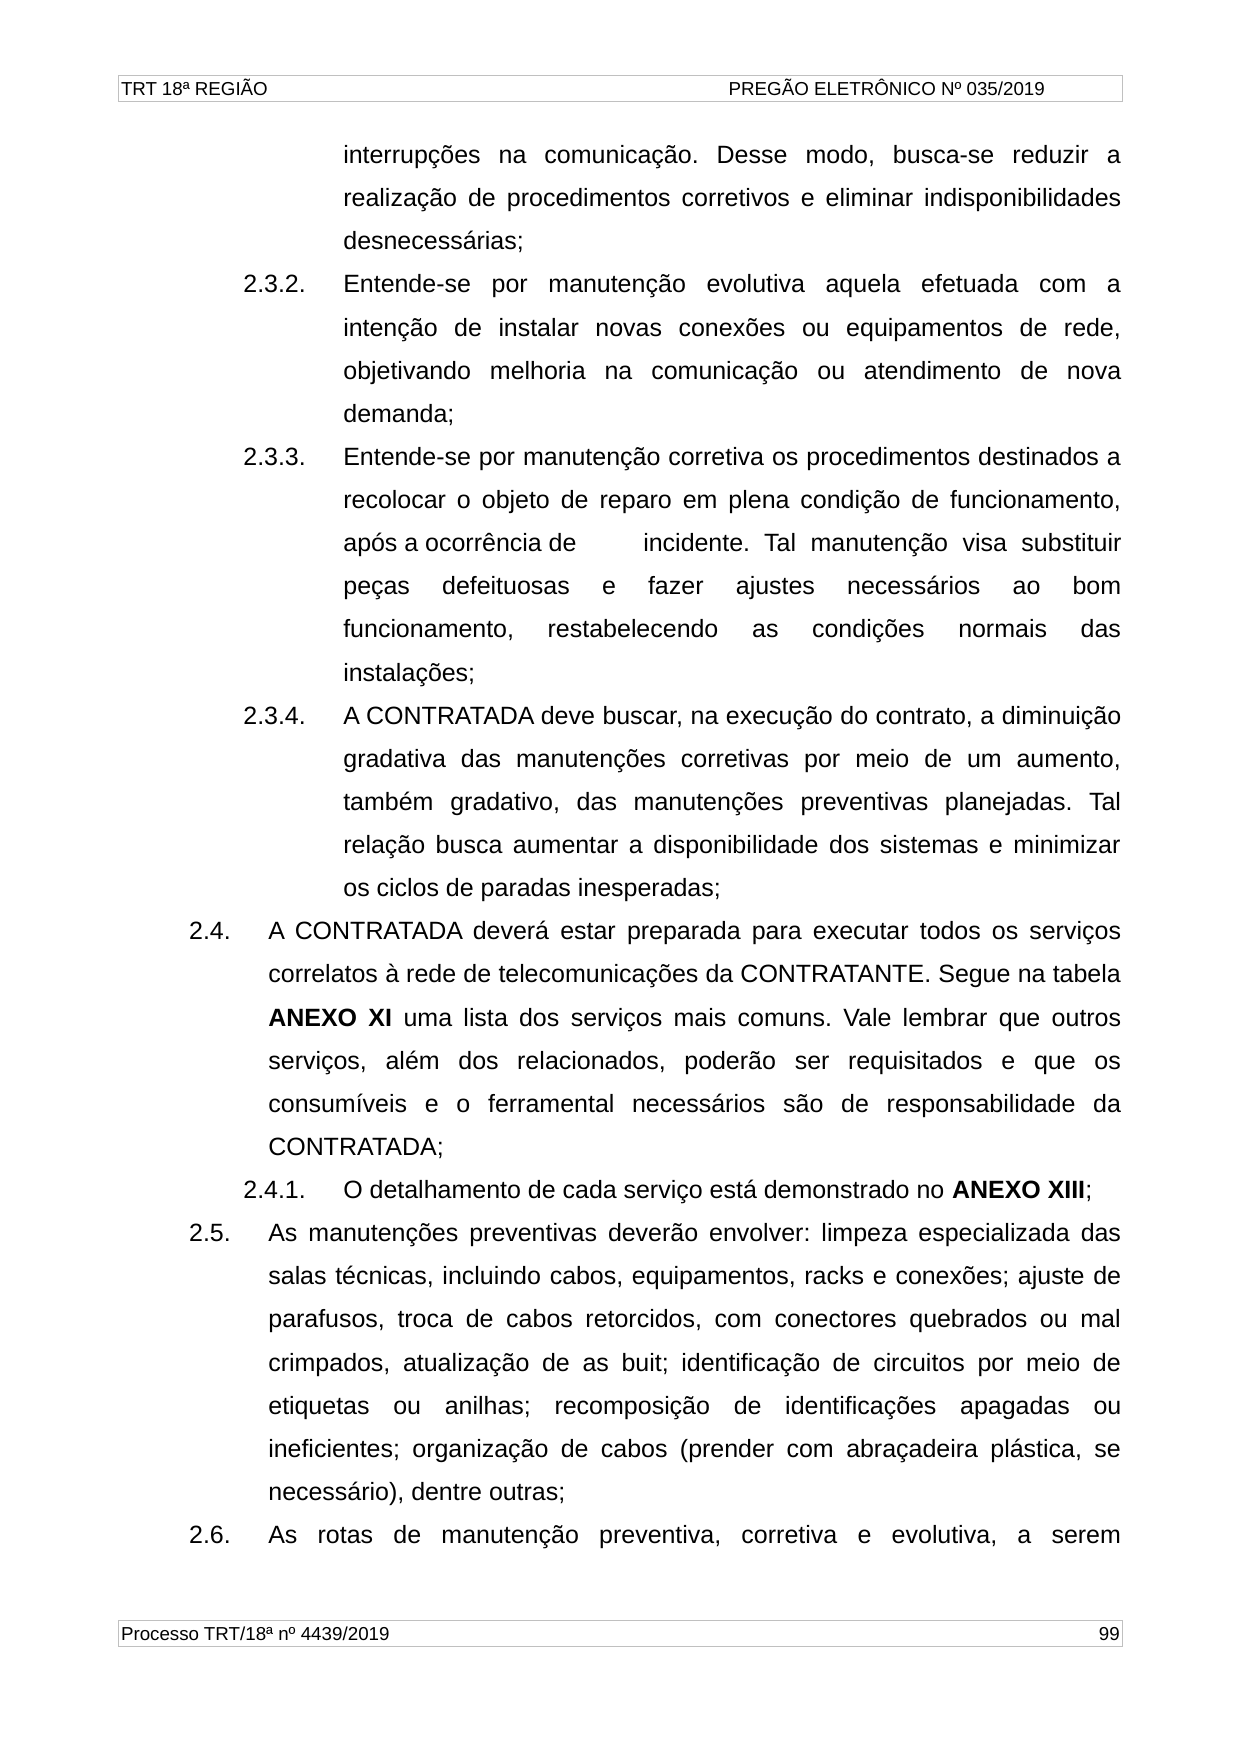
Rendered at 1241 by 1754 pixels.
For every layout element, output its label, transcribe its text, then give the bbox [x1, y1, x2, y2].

list As rotas de manutenção preventiva, corretiva e evolutiva, a serem [231, 1520, 1122, 1549]
list As manutenções preventivas deverão envolver: limpeza especializada das salas técnicas, incluindo cabos, equipamentos, racks e conexões; ajuste de parafusos, troca de cabos retorcidos, com conectores quebrados ou mal crimpados, atualização de as buit; identificação de circuitos por meio de etiquetas ou anilhas; recomposição de identificações apagadas ou ineficientes; organização de cabos (prender com abraçadeira plástica, se necessário), dentre outras; [231, 1218, 1122, 1506]
list interrupções na comunicação. Desse modo, busca-se reduzir a realização de procedimentos corretivos e eliminar indisponibilidades desnecessárias; [306, 140, 1122, 255]
list A CONTRATADA deverá estar preparada para executar todos os serviços correlatos à rede de telecomunicações da CONTRATANTE. Segue na tabela ANEXO XI uma lista dos serviços mais comuns. Vale lembrar que outros serviços, além dos relacionados, poderão ser requisitados e que os consumíveis e o ferramental necessários são de responsabilidade da CONTRATADA; [231, 916, 1122, 1161]
list Entende-se por manutenção corretiva os procedimentos destinados a recolocar o objeto de reparo em plena condição de funcionamento, após a ocorrência de incidente. Tal manutenção visa substituir peças defeituosas e fazer ajustes necessários ao bom funcionamento, restabelecendo as condições normais das instalações; [306, 442, 1122, 686]
list O detalhamento de cada serviço está demonstrado no ANEXO XIII; [306, 1175, 1122, 1204]
list A CONTRATADA deve buscar, na execução do contrato, a diminuição gradativa das manutenções corretivas por meio de um aumento, também gradativo, das manutenções preventivas planejadas. Tal relação busca aumentar a disponibilidade dos sistemas e minimizar os ciclos de paradas inesperadas; [306, 701, 1122, 902]
list Entende-se por manutenção evolutiva aquela efetuada com a intenção de instalar novas conexões ou equipamentos de rede, objetivando melhoria na comunicação ou atendimento de nova demanda; [306, 269, 1122, 427]
